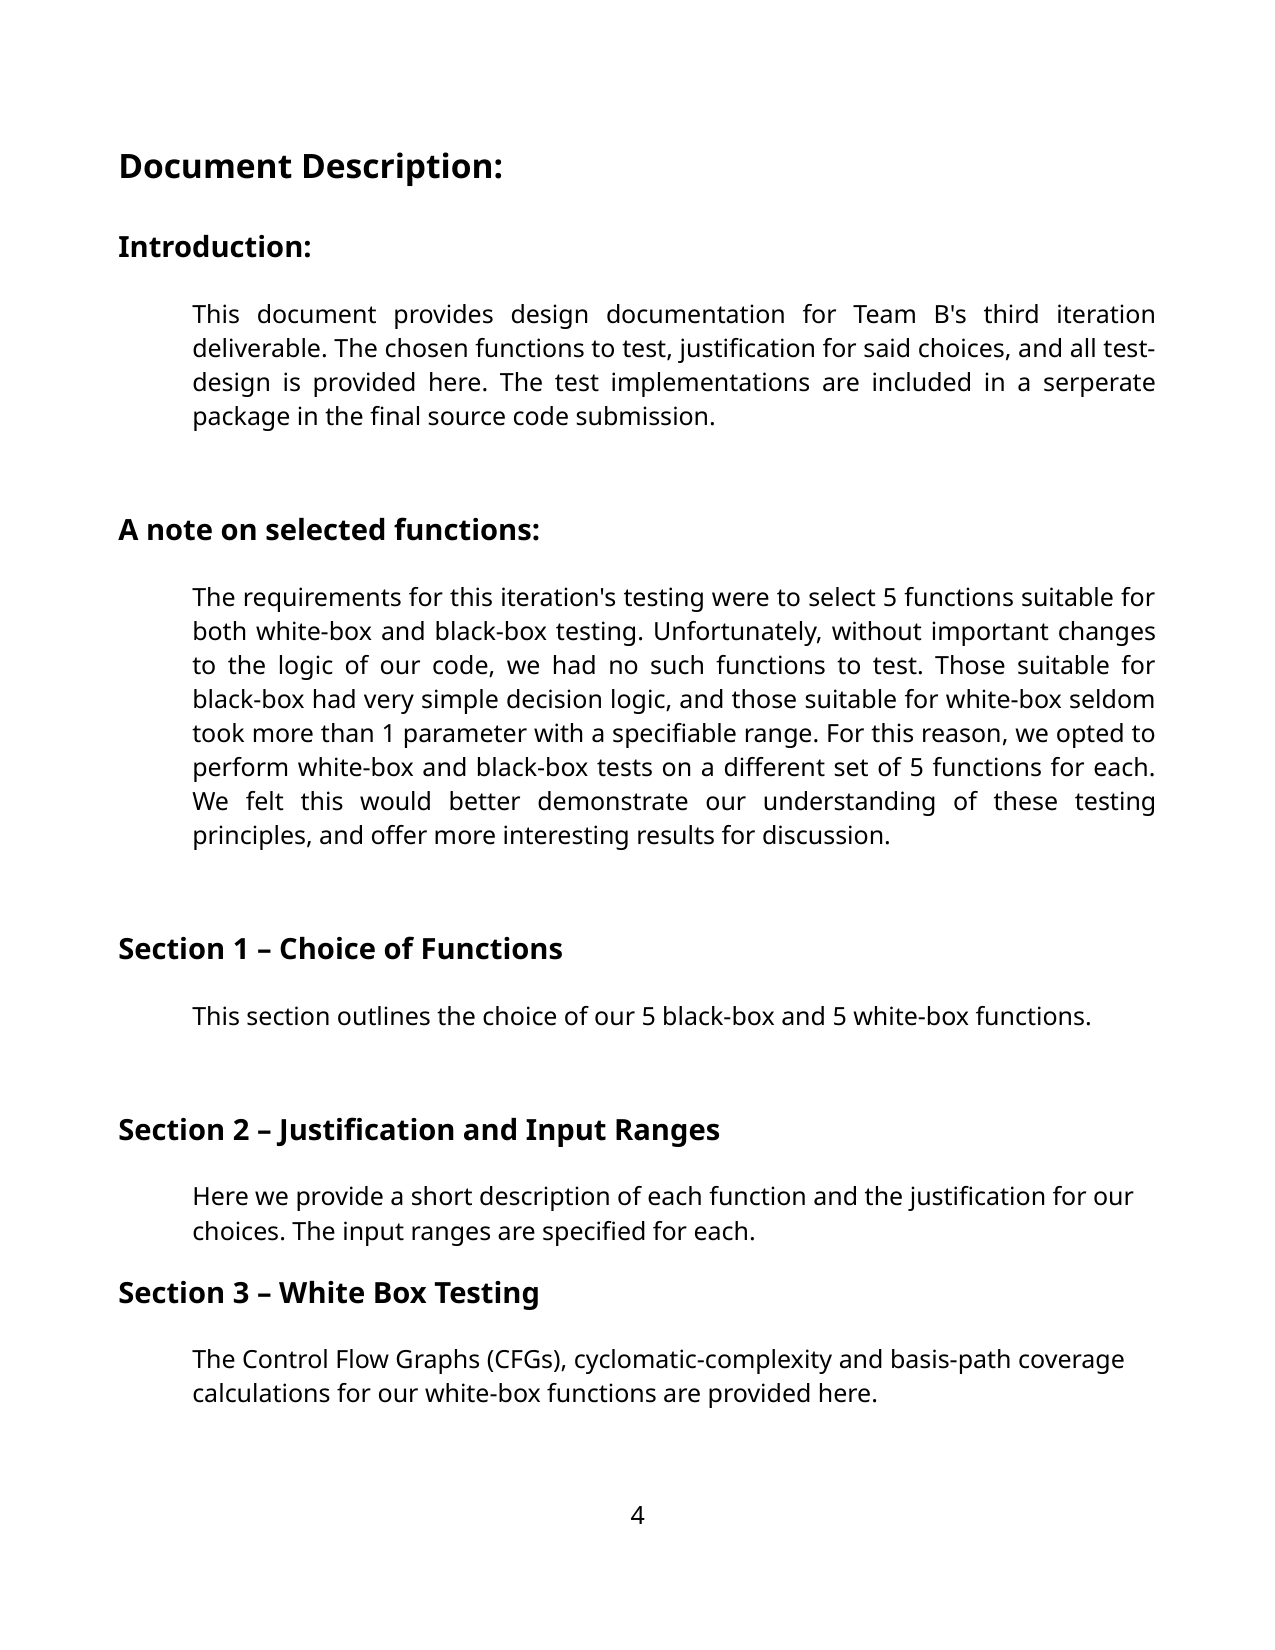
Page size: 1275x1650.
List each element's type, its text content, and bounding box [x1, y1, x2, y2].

subtitle Section 2 – Justification and Input Ranges [118, 1109, 1157, 1149]
text The Control Flow Graphs (CFGs), cyclomatic-complexity and basis-path coverage calculations for our white-box functions are provided here. [192, 1342, 1157, 1410]
subtitle Introduction: [118, 226, 1157, 266]
subtitle Document Description: [118, 143, 1157, 189]
subtitle Section 3 – White Box Testing [118, 1272, 1157, 1312]
text Here we provide a short description of each function and the justification for our choices. The input ranges are specified for each. [192, 1179, 1157, 1247]
text The requirements for this iteration's testing were to select 5 functions suitable for both white-box and black-box testing. Unfortunately, without important changes to the logic of our code, we had no such functions to test. Those suitable for black-box had very simple decision logic, and those suitable for white-box seldom took more than 1 parameter with a specifiable range. For this reason, we opted to perform white-box and black-box tests on a different set of 5 functions for each. We felt this would better demonstrate our understanding of these testing principles, and offer more interesting results for discussion. [192, 579, 1157, 852]
text This section outlines the choice of our 5 black-box and 5 white-box functions. [192, 998, 1157, 1032]
text This document provides design documentation for Team B's third iteration deliverable. The chosen functions to test, justification for said choices, and all test-design is provided here. The test implementations are included in a serperate package in the final source code submission. [192, 296, 1157, 432]
subtitle A note on selected functions: [118, 509, 1157, 549]
subtitle Section 1 – Choice of Functions [118, 928, 1157, 968]
